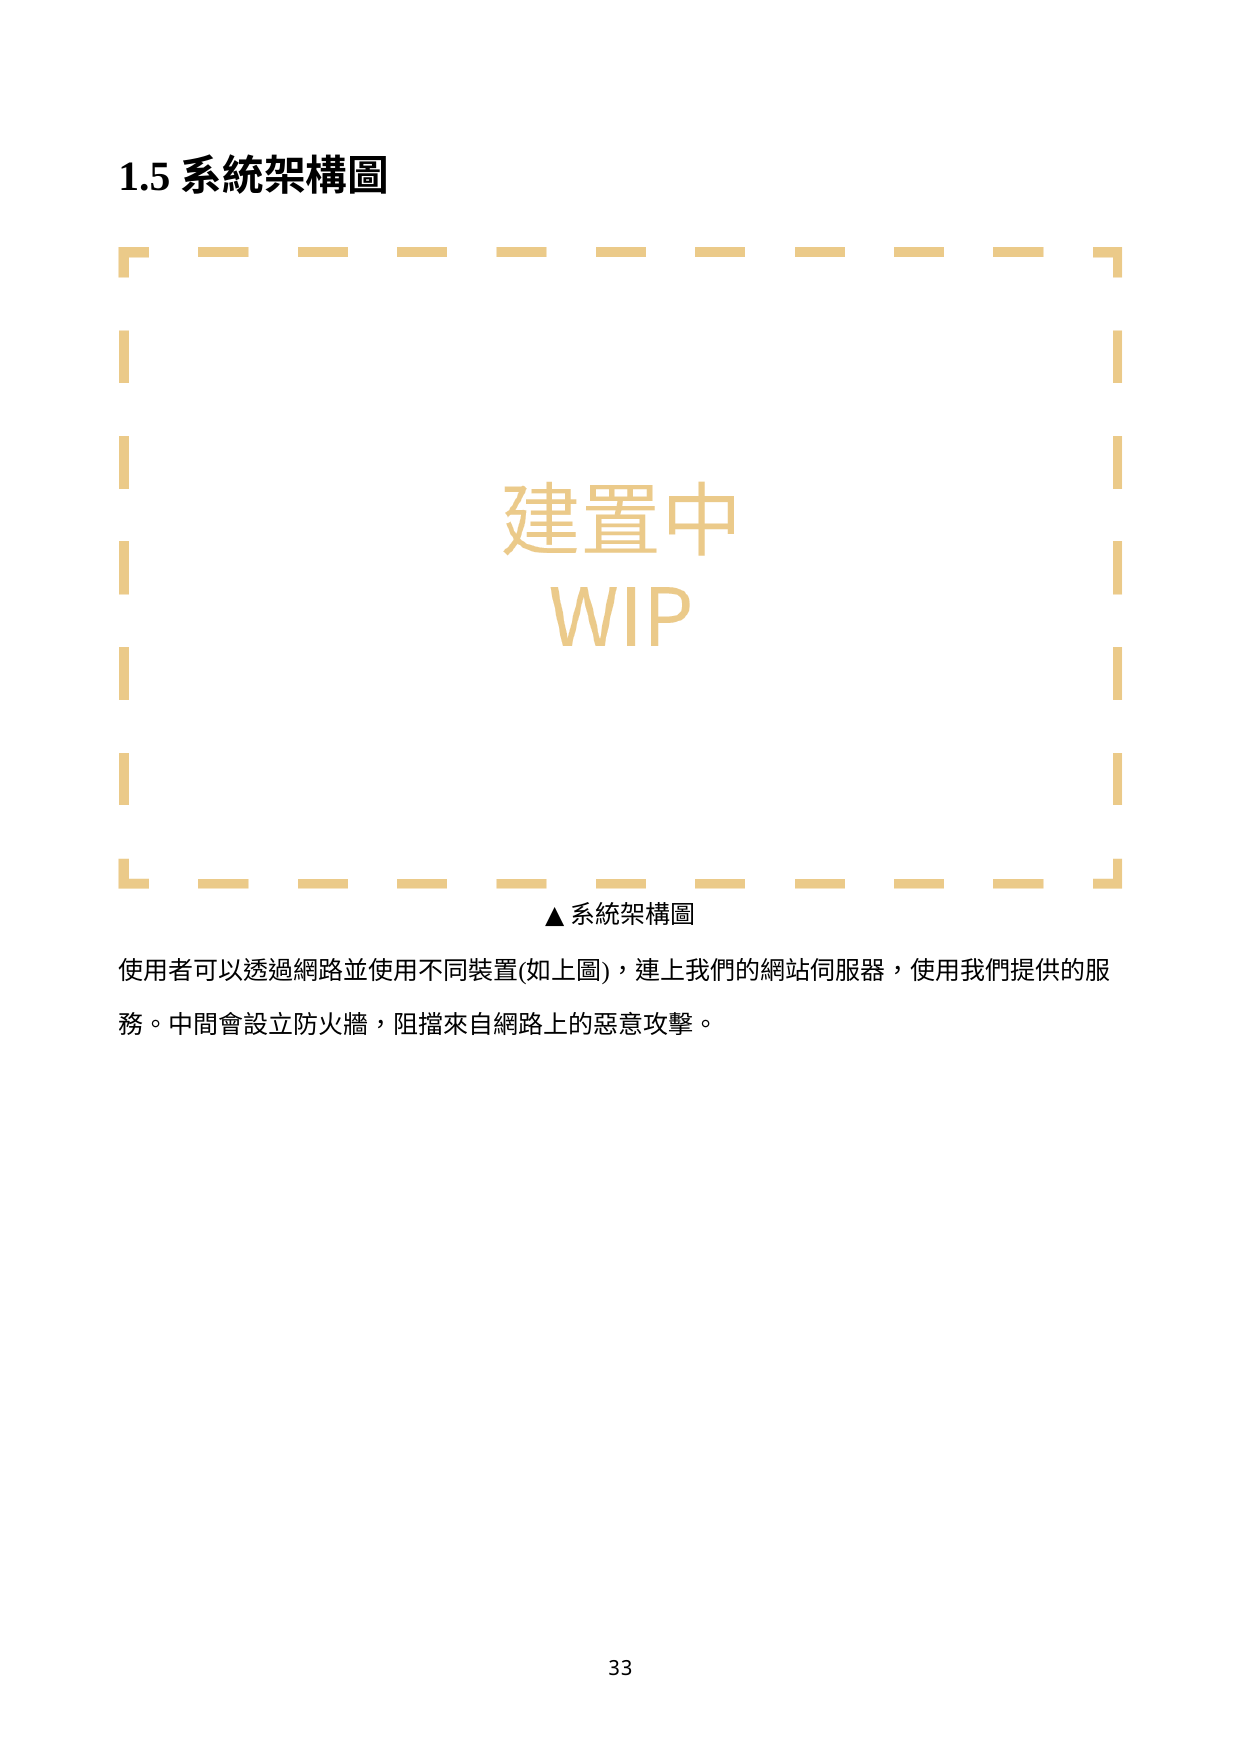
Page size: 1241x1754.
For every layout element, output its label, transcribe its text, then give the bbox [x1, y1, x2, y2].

text 使用者可以透過網路並使用不同裝置(如上圖)，連上我們的網站伺服器，使用我們提供的服務。中間會設立防火牆，阻擋來自網路上的惡意攻擊。 [118, 951, 1122, 1041]
text ▲ 系統架構圖 [118, 889, 1122, 931]
subtitle 1.5 系統架構圖 [118, 142, 1122, 202]
picture [118, 246, 1123, 889]
